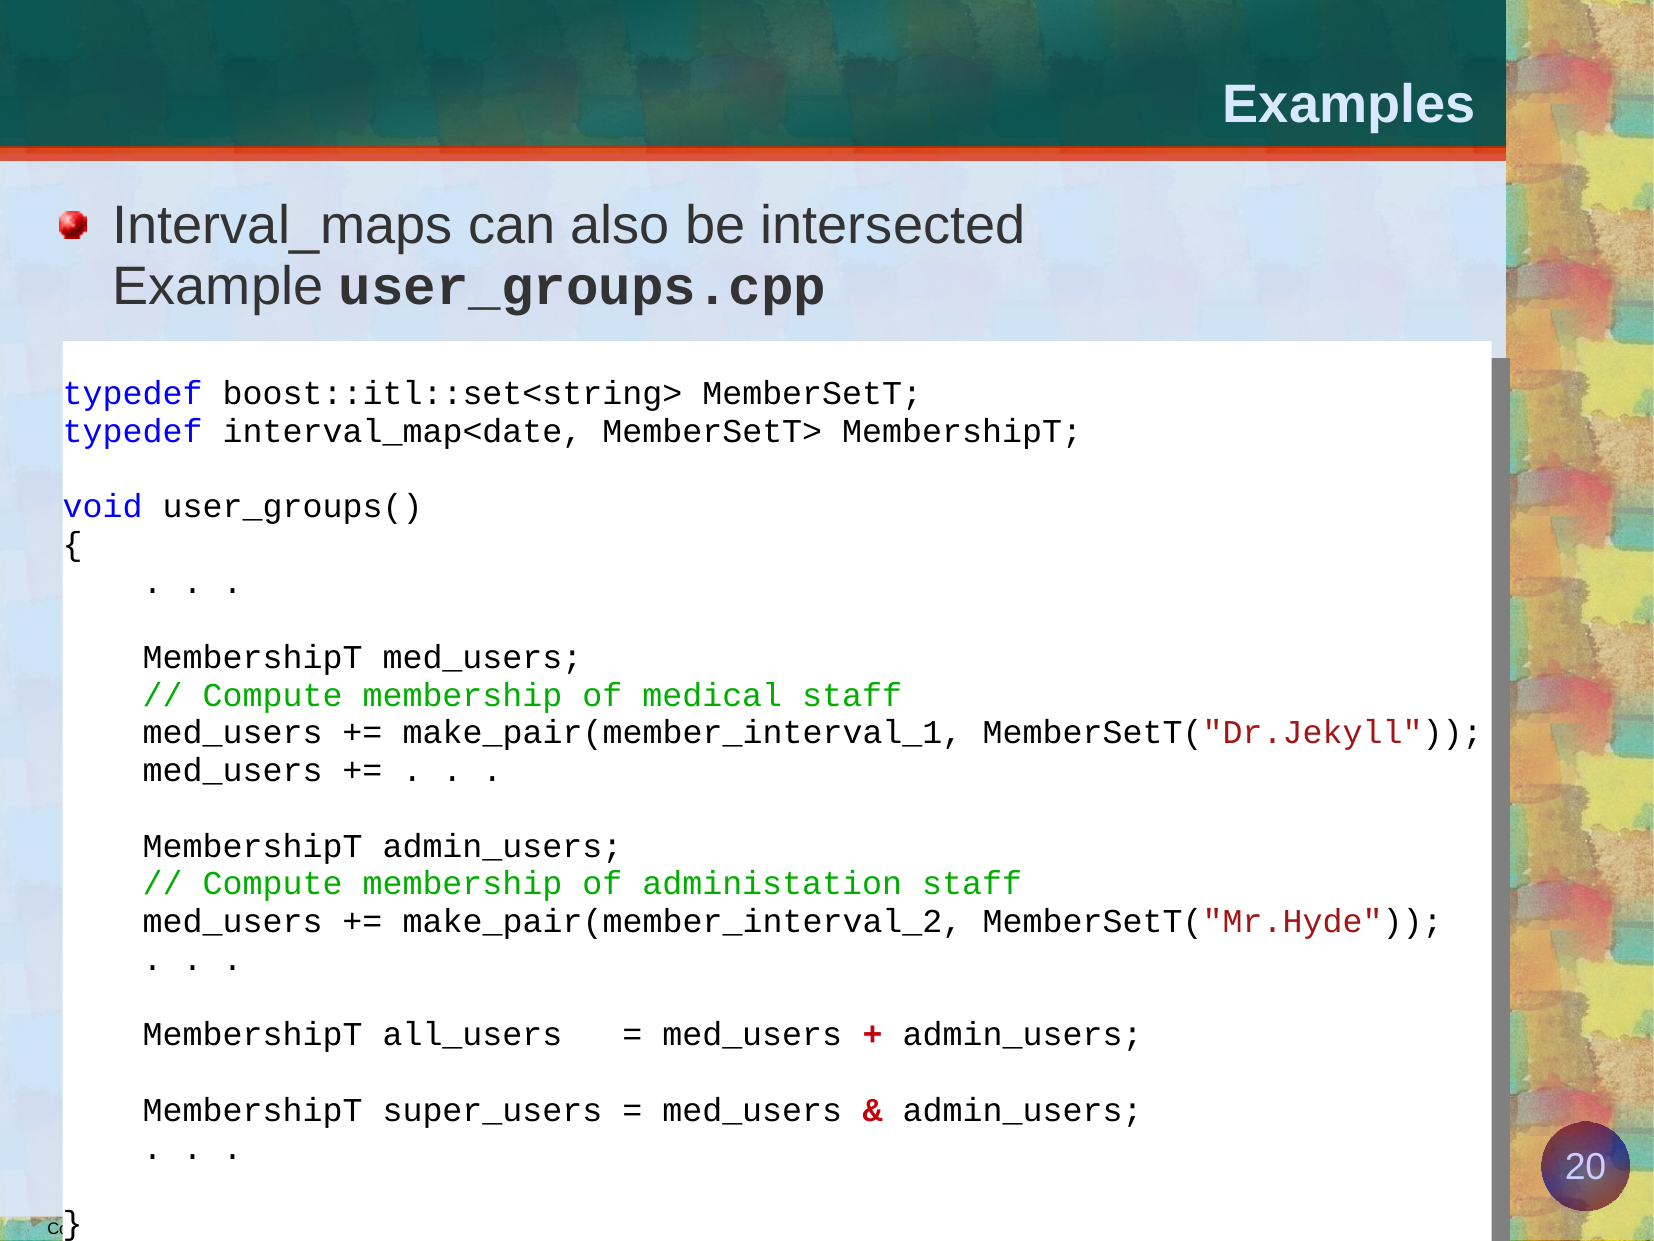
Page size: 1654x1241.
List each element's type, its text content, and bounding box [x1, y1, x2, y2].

list Interval_maps can also be intersected Example user_groups.cpp [59, 194, 1418, 345]
text_box typedef boost::itl::set<string> MemberSetT; typedef interval_map<date, MemberSetT> MembershipT; void user_groups() { . . . MembershipT med_users; // Compute membership of medical staff med_users += make_pair(member_interval_1, MemberSetT("Dr.Jekyll")); med_users += . . . MembershipT admin_users; // Compute membership of administation staff med_users += make_pair(member_interval_2, MemberSetT("Mr.Hyde")); . . . MembershipT all_users = med_users + admin_users; MembershipT super_users = med_users & admin_users; . . . } [62, 341, 1492, 1201]
title Examples [29, 59, 1477, 148]
